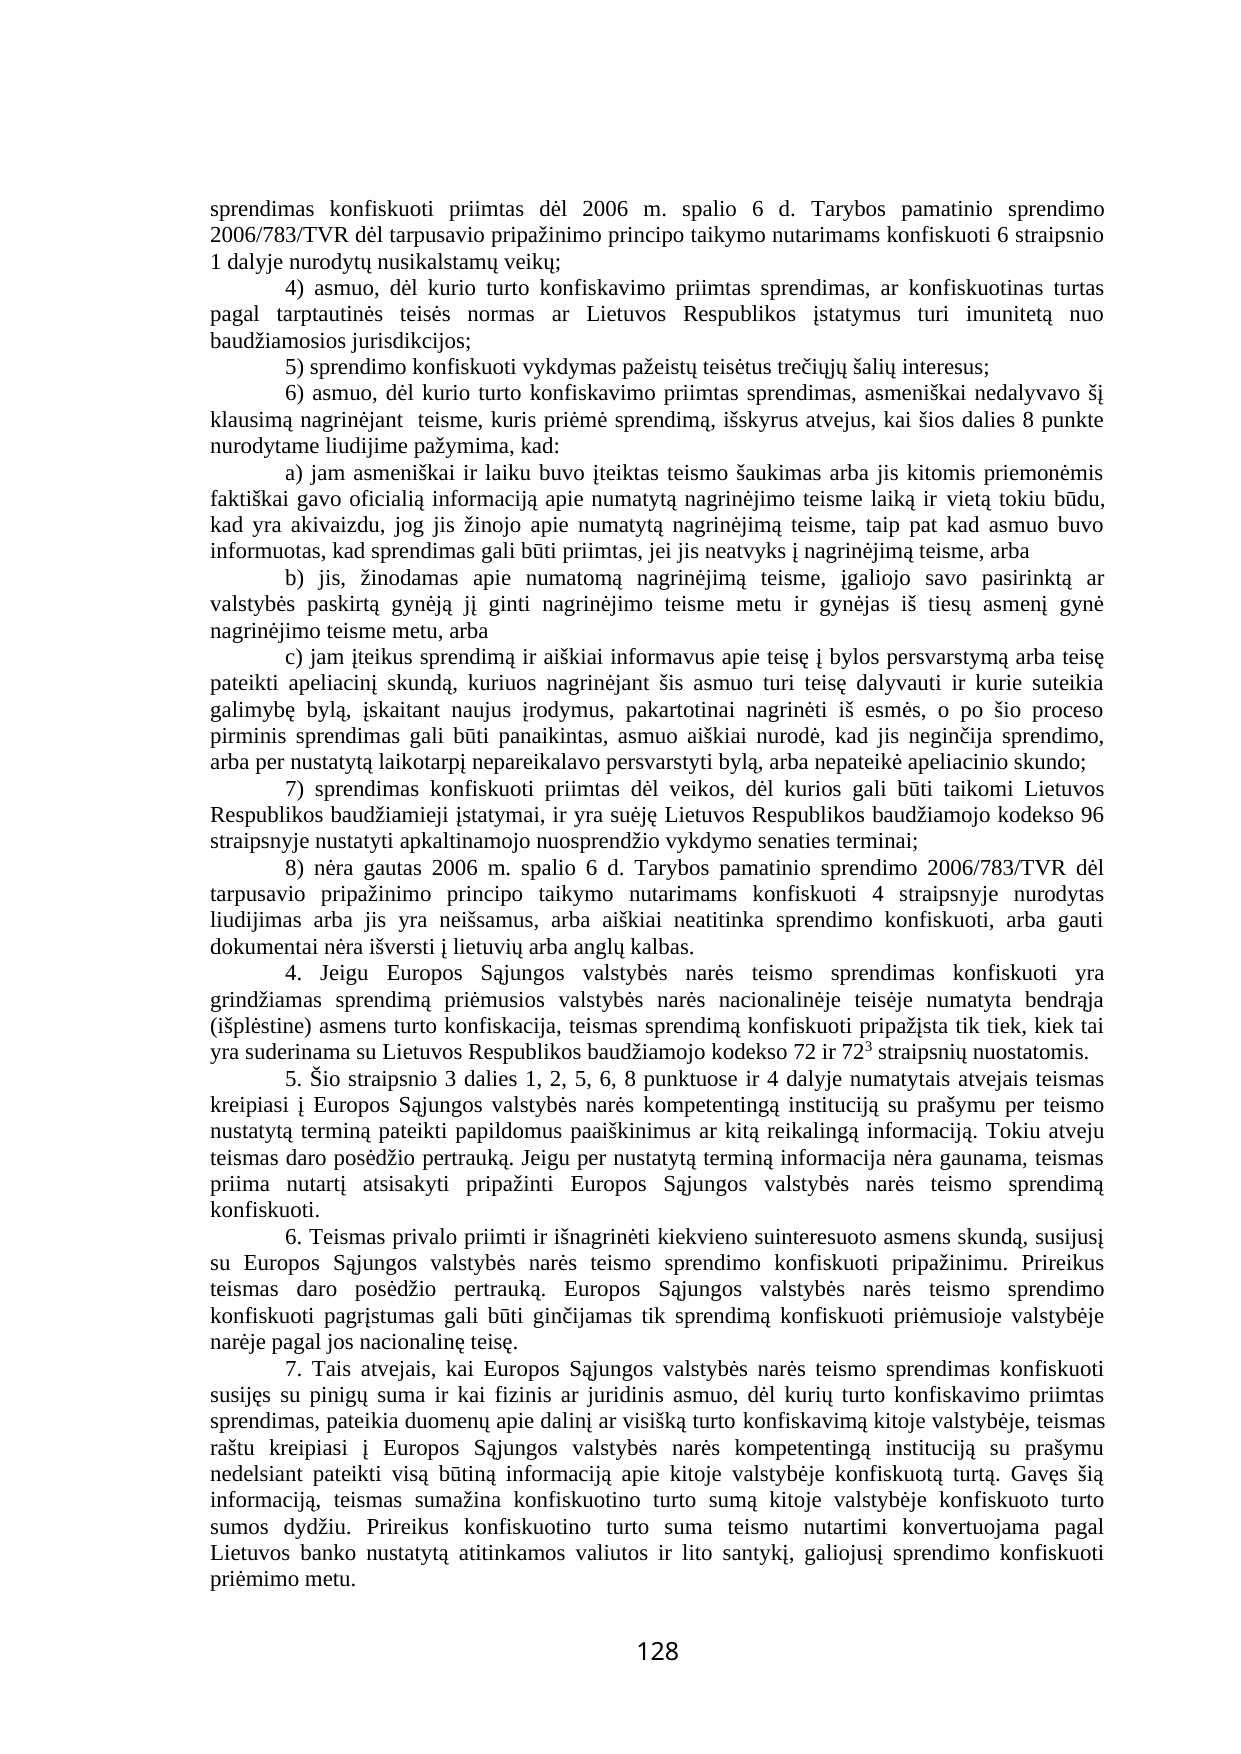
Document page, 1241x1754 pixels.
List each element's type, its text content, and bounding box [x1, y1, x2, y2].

text 5. Šio straipsnio 3 dalies 1, 2, 5, 6, 8 punktuose ir 4 dalyje numatytais atvejais teismas kreipiasi į Europos Sąjungos valstybės narės kompetentingą instituciją su prašymu per teismo nustatytą terminą pateikti papildomus paaiškinimus ar kitą reikalingą informaciją. Tokiu atveju teismas daro posėdžio pertrauką. Jeigu per nustatytą terminą informacija nėra gaunama, teismas priima nutartį atsisakyti pripažinti Europos Sąjungos valstybės narės teismo sprendimą konfiskuoti. [210, 1065, 1106, 1223]
text 6) asmuo, dėl kurio turto konfiskavimo priimtas sprendimas, asmeniškai nedalyvavo šį klausimą nagrinėjant teisme, kuris priėmė sprendimą, išskyrus atvejus, kai šios dalies 8 punkte nurodytame liudijime pažymima, kad: [210, 379, 1106, 458]
text 7. Tais atvejais, kai Europos Sąjungos valstybės narės teismo sprendimas konfiskuoti susijęs su pinigų suma ir kai fizinis ar juridinis asmuo, dėl kurių turto konfiskavimo priimtas sprendimas, pateikia duomenų apie dalinį ar visišką turto konfiskavimą kitoje valstybėje, teismas raštu kreipiasi į Europos Sąjungos valstybės narės kompetentingą instituciją su prašymu nedelsiant pateikti visą būtiną informaciją apie kitoje valstybėje konfiskuotą turtą. Gavęs šią informaciją, teismas sumažina konfiskuotino turto sumą kitoje valstybėje konfiskuoto turto sumos dydžiu. Prireikus konfiskuotino turto suma teismo nutartimi konvertuojama pagal Lietuvos banko nustatytą atitinkamos valiutos ir lito santykį, galiojusį sprendimo konfiskuoti priėmimo metu. [210, 1354, 1106, 1592]
text 4. Jeigu Europos Sąjungos valstybės narės teismo sprendimas konfiskuoti yra grindžiamas sprendimą priėmusios valstybės narės nacionalinėje teisėje numatyta bendrąja (išplėstine) asmens turto konfiskacija, teismas sprendimą konfiskuoti pripažįsta tik tiek, kiek tai yra suderinama su Lietuvos Respublikos baudžiamojo kodekso 72 ir 723 straipsnių nuostatomis. [210, 959, 1106, 1065]
text sprendimas konfiskuoti priimtas dėl 2006 m. spalio 6 d. Tarybos pamatinio sprendimo 2006/783/TVR dėl tarpusavio pripažinimo principo taikymo nutarimams konfiskuoti 6 straipsnio 1 dalyje nurodytų nusikalstamų veikų; [210, 195, 1106, 274]
text 7) sprendimas konfiskuoti priimtas dėl veikos, dėl kurios gali būti taikomi Lietuvos Respublikos baudžiamieji įstatymai, ir yra suėję Lietuvos Respublikos baudžiamojo kodekso 96 straipsnyje nustatyti apkaltinamojo nuosprendžio vykdymo senaties terminai; [210, 775, 1106, 854]
text c) jam įteikus sprendimą ir aiškiai informavus apie teisę į bylos persvarstymą arba teisę pateikti apeliacinį skundą, kuriuos nagrinėjant šis asmuo turi teisę dalyvauti ir kurie suteikia galimybę bylą, įskaitant naujus įrodymus, pakartotinai nagrinėti iš esmės, o po šio proceso pirminis sprendimas gali būti panaikintas, asmuo aiškiai nurodė, kad jis neginčija sprendimo, arba per nustatytą laikotarpį nepareikalavo persvarstyti bylą, arba nepateikė apeliacinio skundo; [210, 643, 1106, 775]
text 5) sprendimo konfiskuoti vykdymas pažeistų teisėtus trečiųjų šalių interesus; [210, 353, 1106, 379]
text a) jam asmeniškai ir laiku buvo įteiktas teismo šaukimas arba jis kitomis priemonėmis faktiškai gavo oficialią informaciją apie numatytą nagrinėjimo teisme laiką ir vietą tokiu būdu, kad yra akivaizdu, jog jis žinojo apie numatytą nagrinėjimą teisme, taip pat kad asmuo buvo informuotas, kad sprendimas gali būti priimtas, jei jis neatvyks į nagrinėjimą teisme, arba [210, 458, 1106, 564]
text 4) asmuo, dėl kurio turto konfiskavimo priimtas sprendimas, ar konfiskuotinas turtas pagal tarptautinės teisės normas ar Lietuvos Respublikos įstatymus turi imunitetą nuo baudžiamosios jurisdikcijos; [210, 274, 1106, 353]
text 6. Teismas privalo priimti ir išnagrinėti kiekvieno suinteresuoto asmens skundą, susijusį su Europos Sąjungos valstybės narės teismo sprendimo konfiskuoti pripažinimu. Prireikus teismas daro posėdžio pertrauką. Europos Sąjungos valstybės narės teismo sprendimo konfiskuoti pagrįstumas gali būti ginčijamas tik sprendimą konfiskuoti priėmusioje valstybėje narėje pagal jos nacionalinę teisę. [210, 1223, 1106, 1354]
text b) jis, žinodamas apie numatomą nagrinėjimą teisme, įgaliojo savo pasirinktą ar valstybės paskirtą gynėją jį ginti nagrinėjimo teisme metu ir gynėjas iš tiesų asmenį gynė nagrinėjimo teisme metu, arba [210, 564, 1106, 643]
text 8) nėra gautas 2006 m. spalio 6 d. Tarybos pamatinio sprendimo 2006/783/TVR dėl tarpusavio pripažinimo principo taikymo nutarimams konfiskuoti 4 straipsnyje nurodytas liudijimas arba jis yra neišsamus, arba aiškiai neatitinka sprendimo konfiskuoti, arba gauti dokumentai nėra išversti į lietuvių arba anglų kalbas. [210, 854, 1106, 959]
